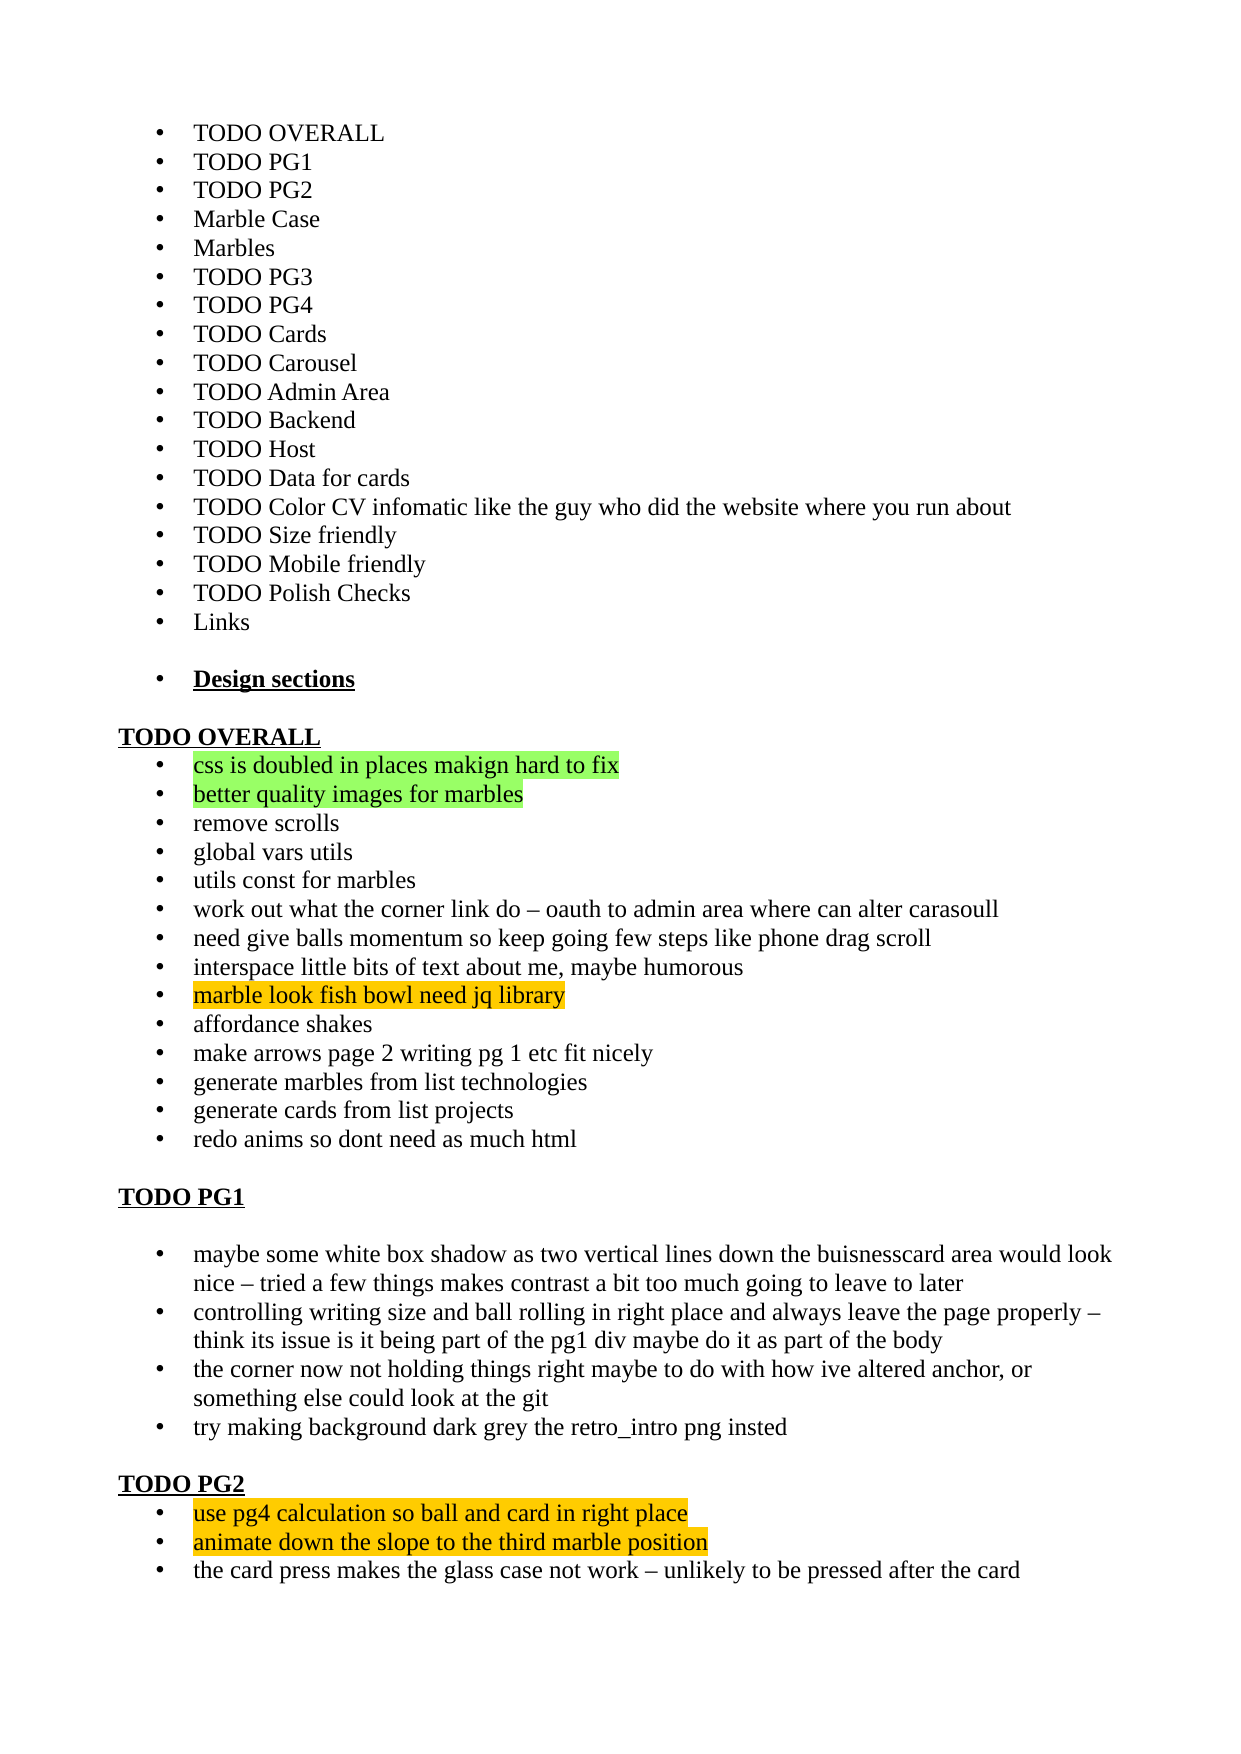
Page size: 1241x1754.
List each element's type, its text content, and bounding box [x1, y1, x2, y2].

list TODO Data for cards [156, 463, 1122, 492]
list controlling writing size and ball rolling in right place and always leave the page properly – think its issue is it being part of the pg1 div maybe do it as part of the body [156, 1297, 1122, 1354]
list TODO Mobile friendly [156, 549, 1122, 578]
list TODO PG2 [156, 176, 1122, 204]
list work out what the corner link do – oauth to admin area where can alter carasoull [156, 894, 1122, 923]
text TODO OVERALL [118, 722, 1122, 751]
list Marbles [156, 233, 1122, 262]
list use pg4 calculation so ball and card in right place [156, 1498, 1122, 1527]
list maybe some white box shadow as two vertical lines down the buisnesscard area would look nice – tried a few things makes contrast a bit too much going to leave to later [156, 1239, 1122, 1297]
list TODO Color CV infomatic like the guy who did the website where you run about [156, 492, 1122, 521]
list marble look fish bowl need jq library [156, 981, 1122, 1009]
list TODO Polish Checks [156, 578, 1122, 607]
list the card press makes the glass case not work – unlikely to be pressed after the card [156, 1556, 1122, 1584]
list the corner now not holding things right maybe to do with how ive altered anchor, or something else could look at the git [156, 1354, 1122, 1412]
list remove scrolls [156, 808, 1122, 837]
list make arrows page 2 writing pg 1 etc fit nicely [156, 1038, 1122, 1067]
list TODO PG4 [156, 291, 1122, 319]
list TODO Backend [156, 406, 1122, 434]
list interspace little bits of text about me, maybe humorous [156, 952, 1122, 981]
list generate cards from list projects [156, 1096, 1122, 1124]
list generate marbles from list technologies [156, 1067, 1122, 1096]
list TODO OVERALL [156, 118, 1122, 147]
list need give balls momentum so keep going few steps like phone drag scroll [156, 923, 1122, 952]
list utils const for marbles [156, 866, 1122, 894]
list affordance shakes [156, 1009, 1122, 1038]
text TODO PG1 [118, 1182, 1122, 1211]
list better quality images for marbles [156, 779, 1122, 808]
list TODO PG3 [156, 262, 1122, 291]
list TODO Size friendly [156, 521, 1122, 549]
list redo anims so dont need as much html [156, 1124, 1122, 1153]
list TODO Carousel [156, 348, 1122, 377]
list animate down the slope to the third marble position [156, 1527, 1122, 1556]
list global vars utils [156, 837, 1122, 866]
list TODO Cards [156, 319, 1122, 348]
list try making background dark grey the retro_intro png insted [156, 1412, 1122, 1441]
list TODO PG1 [156, 147, 1122, 176]
list Design sections [156, 664, 1122, 693]
list TODO Admin Area [156, 377, 1122, 406]
list Marble Case [156, 204, 1122, 233]
list Links [156, 607, 1122, 636]
list css is doubled in places makign hard to fix [156, 751, 1122, 779]
list TODO Host [156, 434, 1122, 463]
text TODO PG2 [118, 1469, 1122, 1498]
